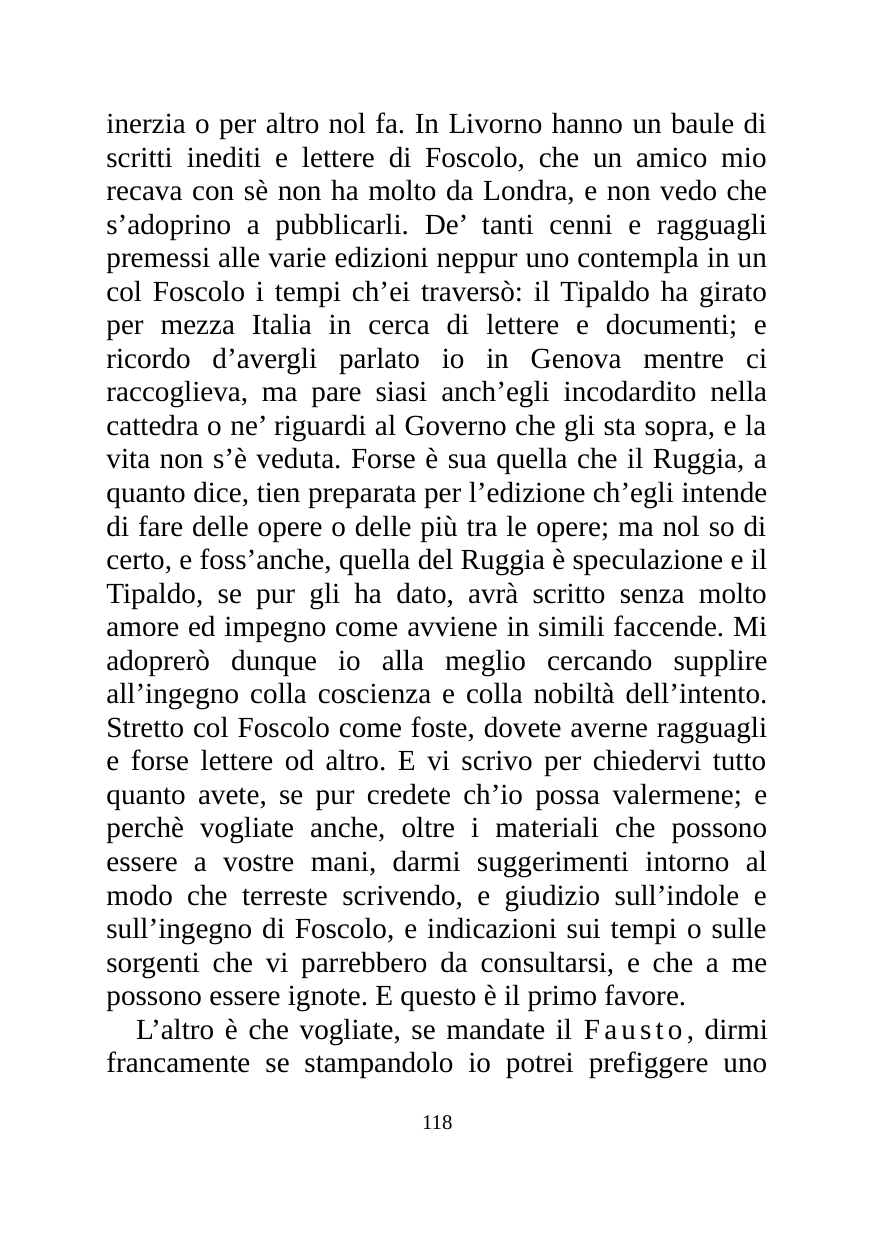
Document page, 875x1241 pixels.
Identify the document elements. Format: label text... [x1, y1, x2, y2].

text inerzia o per altro nol fa. In Livorno hanno un baule di scritti inediti e lettere di Foscolo, che un amico mio recava con sè non ha molto da Londra, e non vedo che s’adoprino a pubblicarli. De’ tanti cenni e ragguagli premessi alle varie edizioni neppur uno contempla in un col Foscolo i tempi ch’ei traversò: il Tipaldo ha girato per mezza Italia in cerca di lettere e documenti; e ricordo d’avergli parlato io in Genova mentre ci raccoglieva, ma pare siasi anch’egli incodardito nella cattedra o ne’ riguardi al Governo che gli sta sopra, e la vita non s’è veduta. Forse è sua quella che il Ruggia, a quanto dice, tien preparata per l’edizione ch’egli intende di fare delle opere o delle più tra le opere; ma nol so di certo, e foss’anche, quella del Ruggia è speculazione e il Tipaldo, se pur gli ha dato, avrà scritto senza molto amore ed impegno come avviene in simili faccende. Mi adoprerò dunque io alla meglio cercando supplire all’ingegno colla coscienza e colla nobiltà dell’intento. Stretto col Foscolo come foste, dovete averne ragguagli e forse lettere od altro. E vi scrivo per chiedervi tutto quanto avete, se pur credete ch’io possa valermene; e perchè vogliate anche, oltre i materiali che possono essere a vostre mani, darmi suggerimenti intorno al modo che terreste scrivendo, e giudizio sull’indole e sull’ingegno di Foscolo, e indicazioni sui tempi o sulle sorgenti che vi parrebbero da consultarsi, e che a me possono essere ignote. E questo è il primo favore. [106, 106, 768, 1012]
text L’altro è che vogliate, se mandate il Fausto, dirmi francamente se stampandolo io potrei prefiggere uno [106, 1012, 768, 1079]
